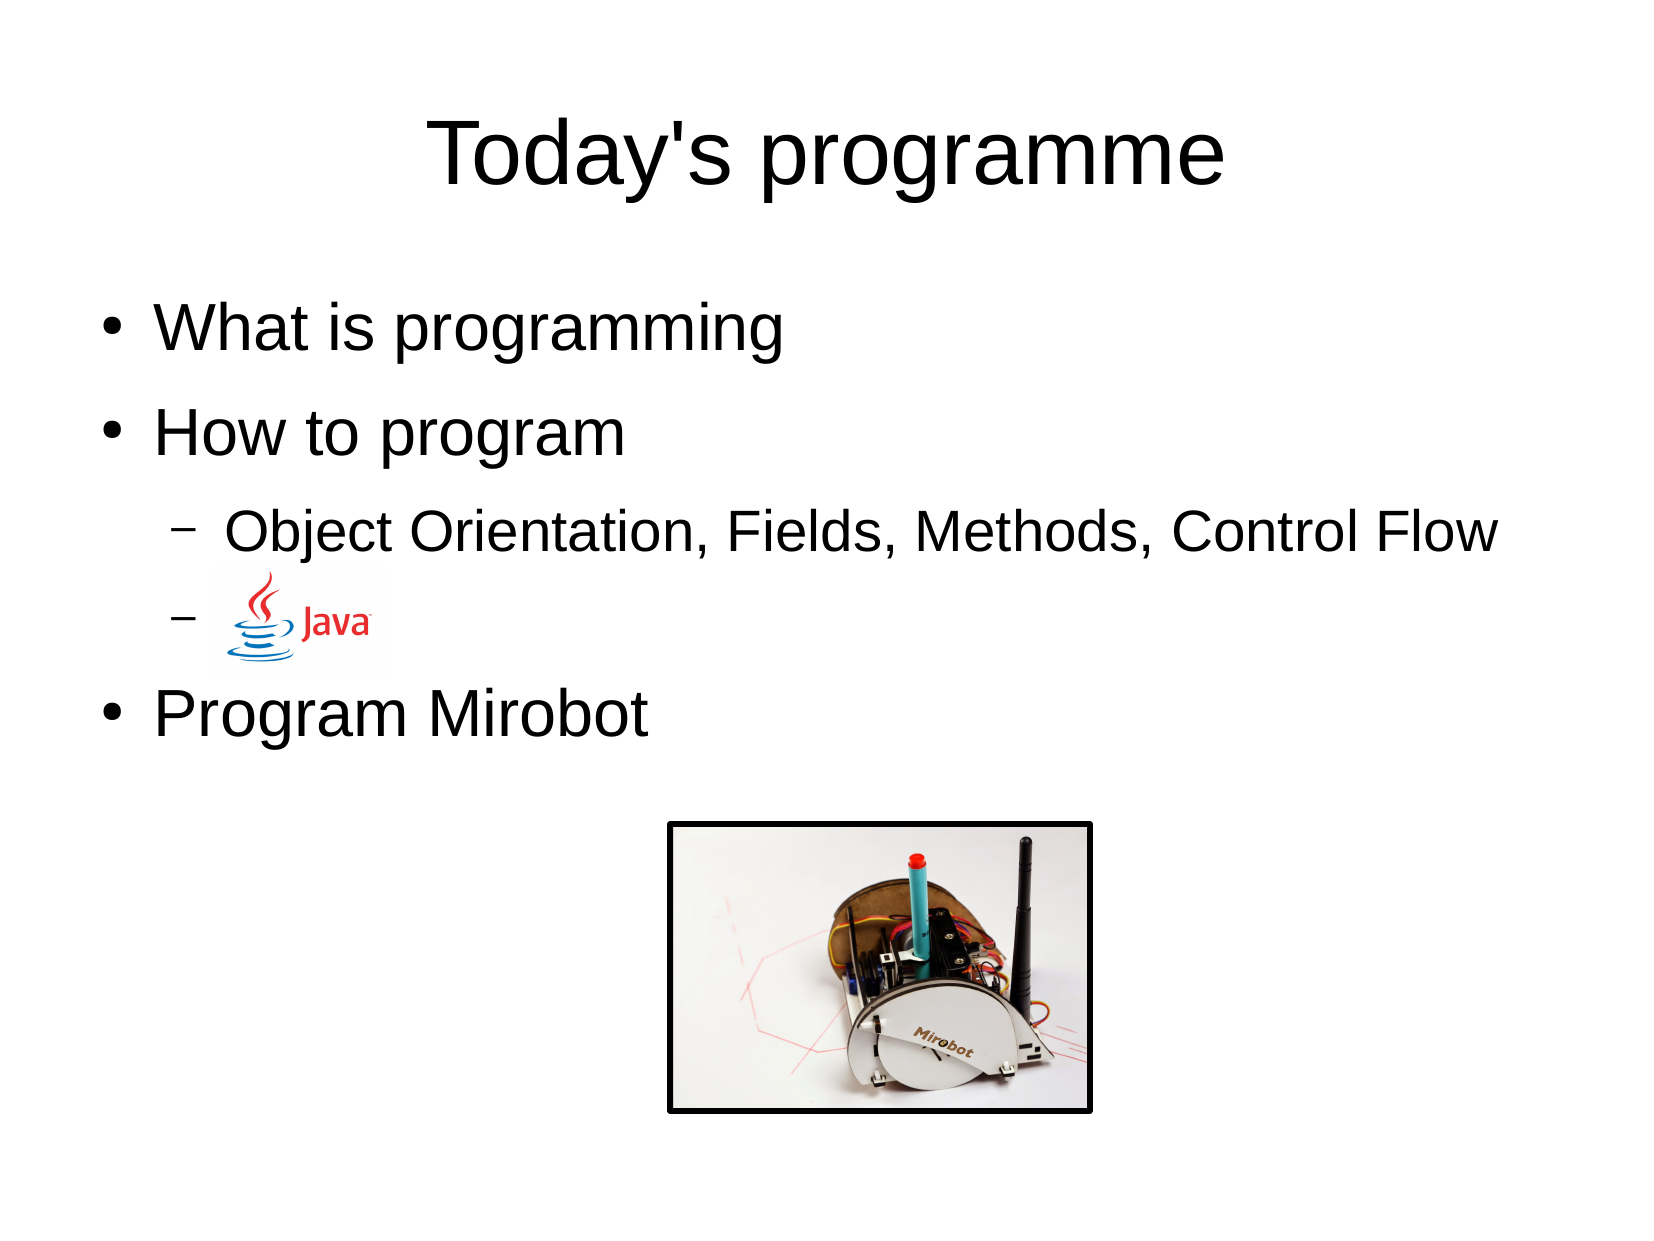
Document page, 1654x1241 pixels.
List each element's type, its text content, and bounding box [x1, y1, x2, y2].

title Today's programme [82, 49, 1571, 257]
list What is programming How to program Object Orientation, Fields, Methods, Control Flow Program Mirobot [82, 290, 1571, 1010]
picture [673, 826, 1087, 1108]
picture [212, 566, 390, 676]
